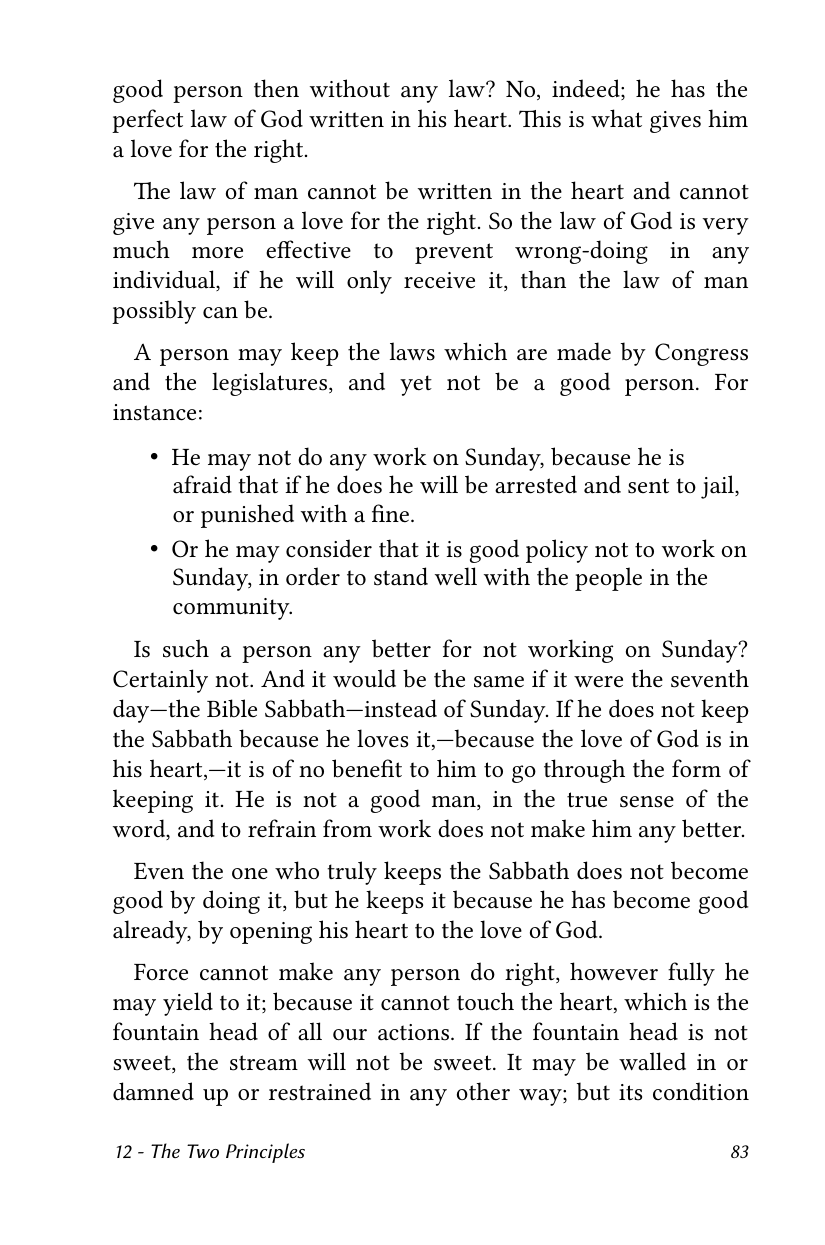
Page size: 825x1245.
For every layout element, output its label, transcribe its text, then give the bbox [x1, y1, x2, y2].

text Is such a person any better for not working on Sunday? Certainly not. And it would be the same if it were the seventh day—the Bible Sabbath—instead of Sunday. If he does not keep the Sabbath because he loves it,—because the love of God is in his heart,—it is of no benefit to him to go through the form of keeping it. He is not a good man, in the true sense of the word, and to refrain from work does not make him any better. [112, 635, 750, 843]
text Even the one who truly keeps the Sabbath does not become good by doing it, but he keeps it because he has become good already, by opening his heart to the love of God. [112, 857, 750, 945]
text Force cannot make any person do right, however fully he may yield to it; because it cannot touch the heart, which is the fountain head of all our actions. If the fountain head is not sweet, the stream will not be sweet. It may be walled in or damned up or restrained in any other way; but its condition [112, 958, 750, 1107]
list Or he may consider that it is good policy not to work on Sunday, in order to stand well with the people in the community. [150, 535, 750, 620]
text good person then without any law? No, indeed; he has the perfect law of God written in his heart. This is what gives him a love for the right. [112, 75, 750, 163]
text The law of man cannot be written in the heart and cannot give any person a love for the right. So the law of God is very much more effective to prevent wrong-doing in any individual, if he will only receive it, than the law of man possibly can be. [112, 177, 750, 325]
text A person may keep the laws which are made by Congress and the legislatures, and yet not be a good person. For instance: [112, 338, 750, 427]
list He may not do any work on Sunday, because he is afraid that if he does he will be arrested and sent to jail, or punished with a fine. [150, 443, 750, 529]
